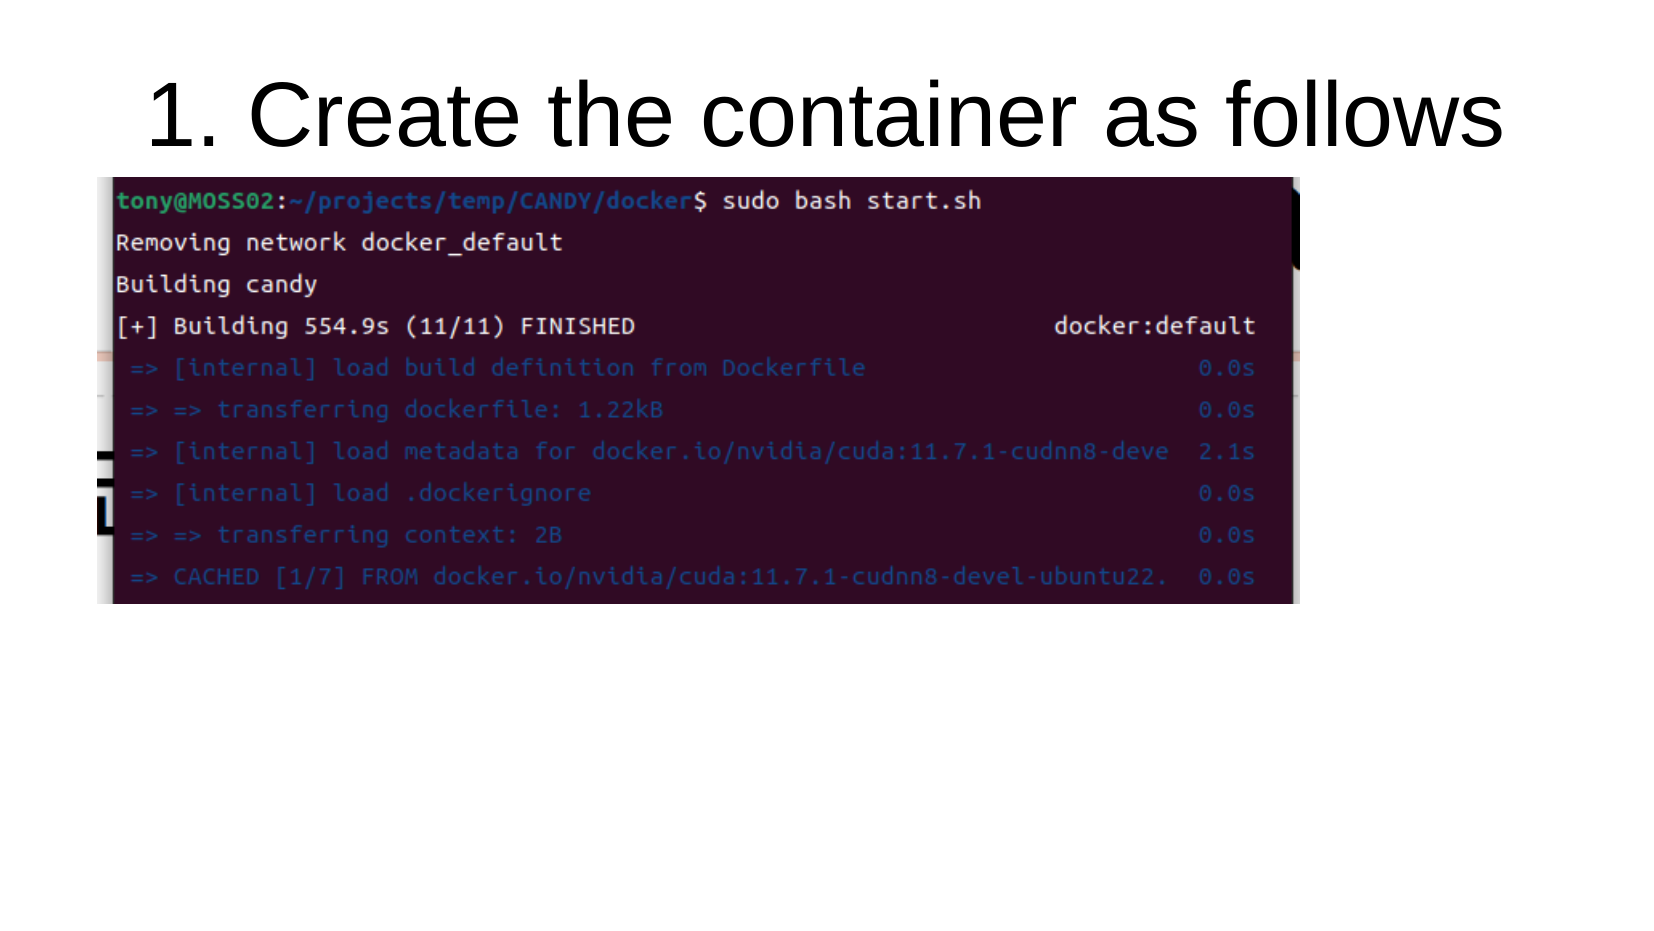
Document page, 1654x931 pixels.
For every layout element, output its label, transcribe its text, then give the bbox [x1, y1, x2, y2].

title 1. Create the container as follows [82, 37, 1571, 193]
picture [97, 177, 1300, 604]
